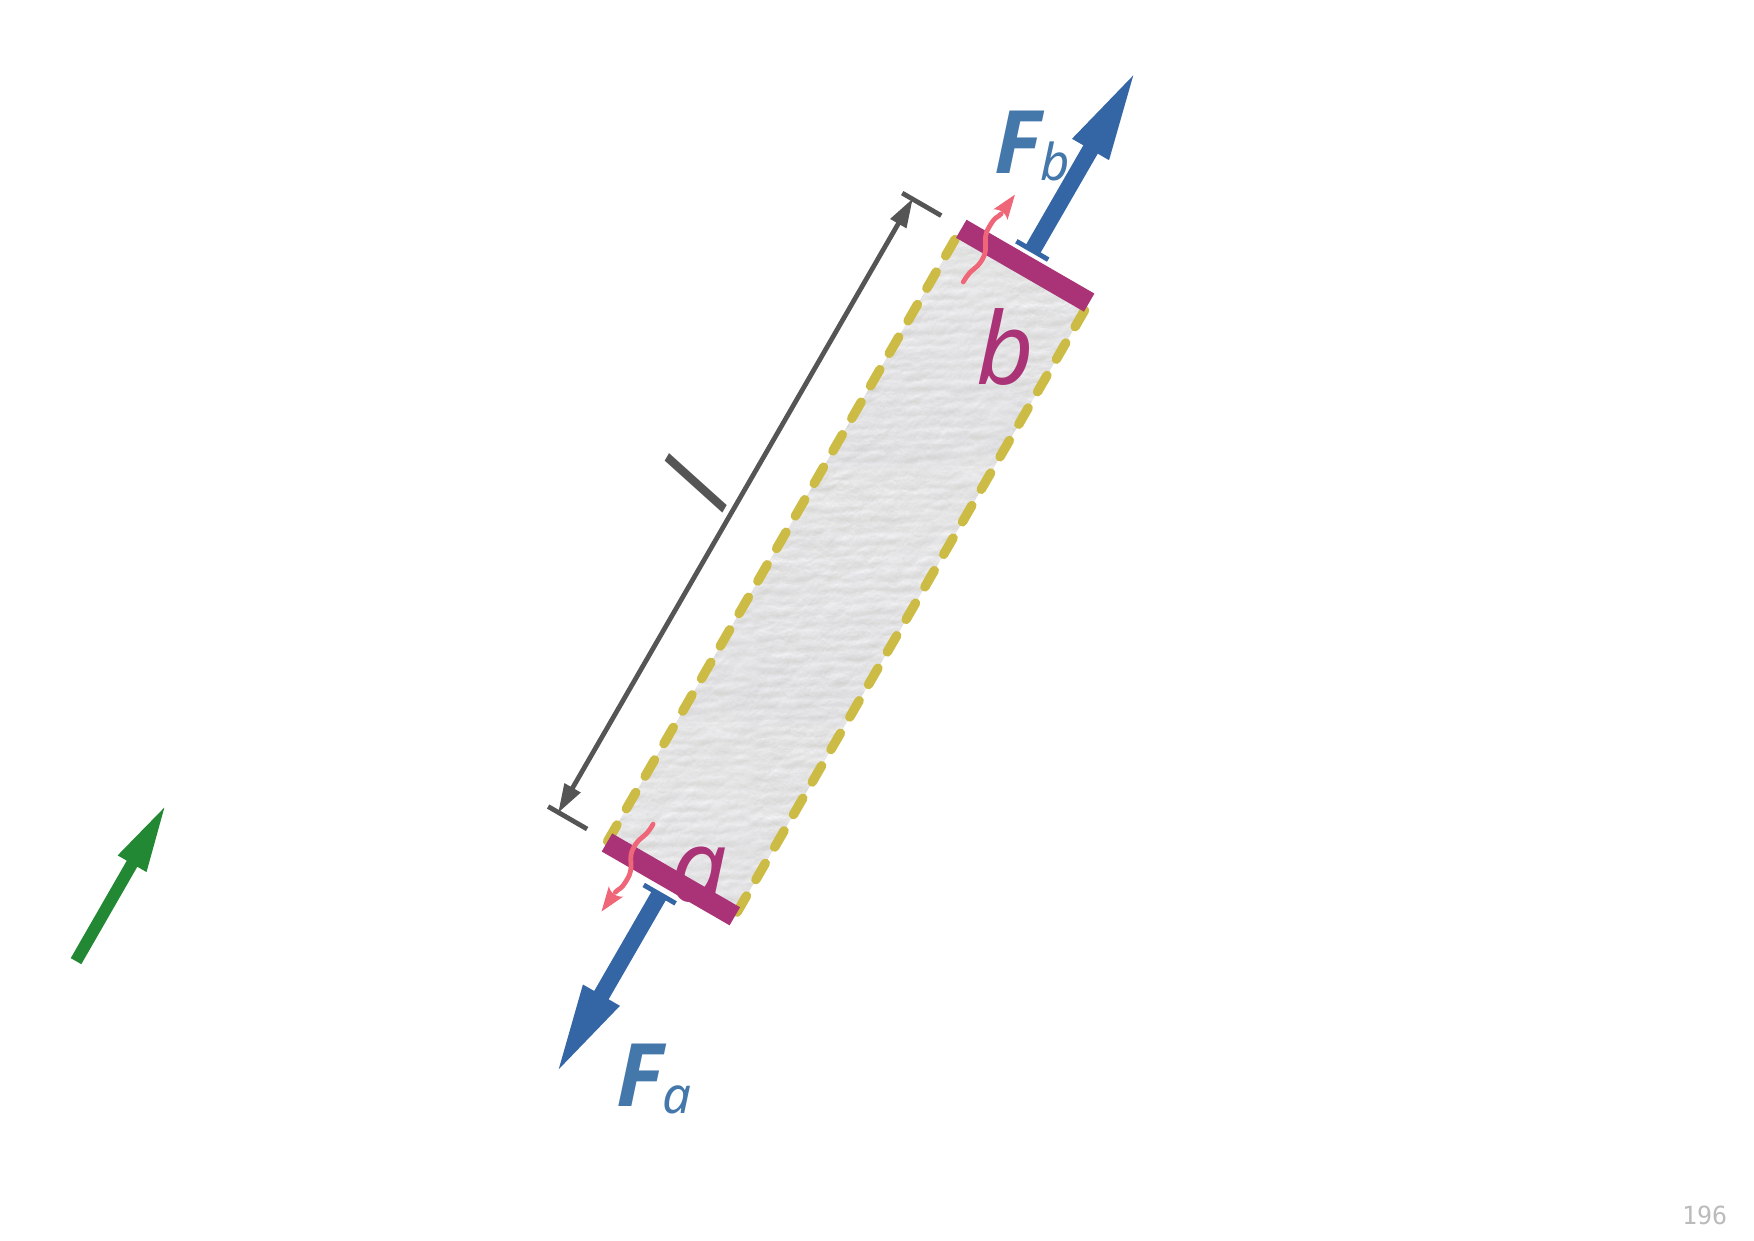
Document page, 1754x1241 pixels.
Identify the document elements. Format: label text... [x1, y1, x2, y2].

text_box [612, 237, 1084, 907]
text_box [70, 807, 165, 965]
text_box b [961, 256, 1038, 382]
text_box Fa [601, 994, 703, 1106]
text_box Fb [979, 61, 1082, 173]
text_box a [656, 773, 731, 899]
